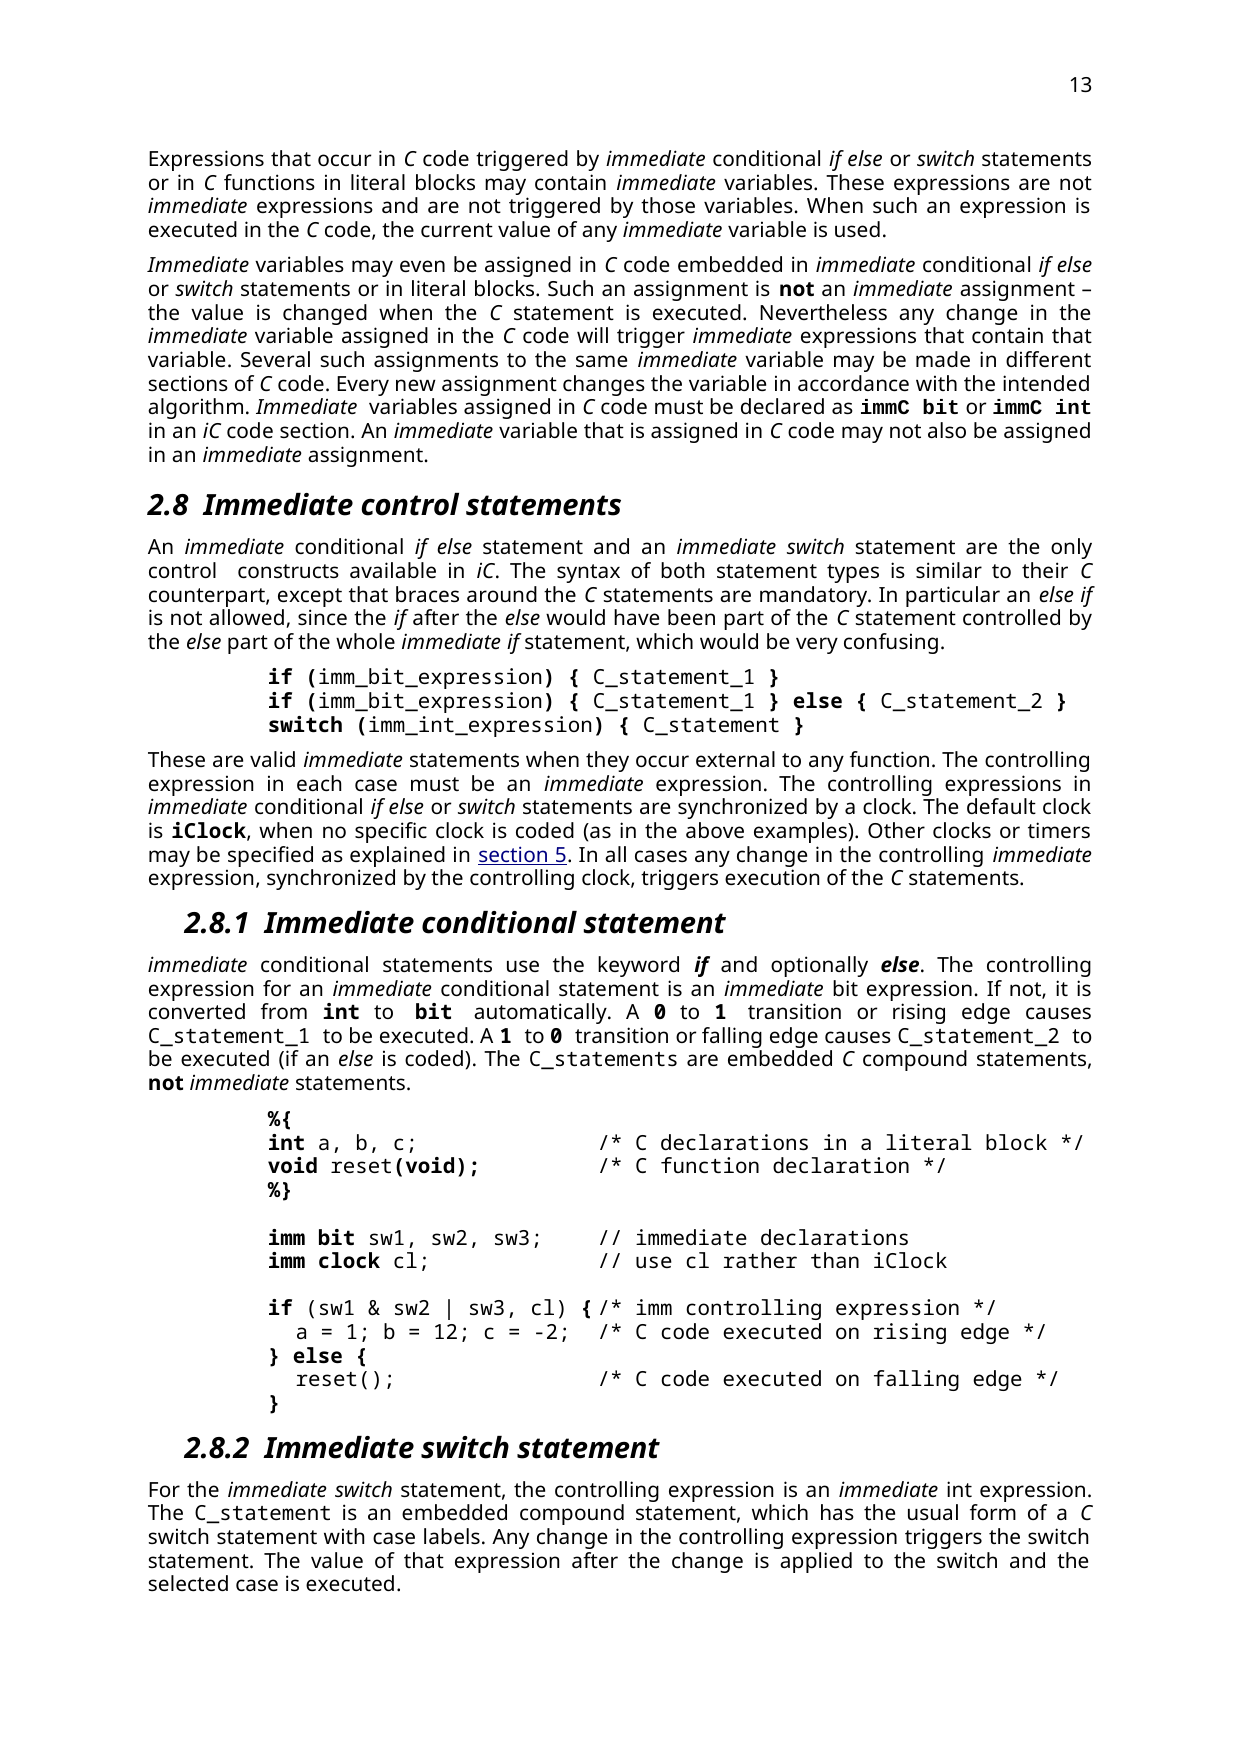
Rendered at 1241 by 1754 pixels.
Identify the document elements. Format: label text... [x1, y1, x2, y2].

text An immediate conditional if else statement and an immediate switch statement are the only control constructs available in iC. The syntax of both statement types is similar to their C counterpart, except that braces around the C statements are mandatory. In particular an else if is not allowed, since the if after the else would have been part of the C statement controlled by the else part of the whole immediate if statement, which would be very confusing. [148, 536, 1092, 654]
text if (imm_bit_expression) { C_statement_1 } if (imm_bit_expression) { C_statement_1 } else { C_statement_2 } switch (imm_int_expression) { C_statement } [268, 666, 1092, 737]
subtitle Immediate control statements [148, 484, 1092, 524]
text %{ int a, b, c; /* C declarations in a literal block */ void reset(void); /* C function declaration */ %} imm bit sw1, sw2, sw3; // immediate declarations imm clock cl; // use cl rather than iClock if (sw1 & sw2 | sw3, cl) { /* imm controlling expression */ a = 1; b = 12; c = -2; /* C code executed on rising edge */ } else { reset(); /* C code executed on falling edge */ } [268, 1108, 1092, 1415]
text For the immediate switch statement, the controlling expression is an immediate int expression. The C_statement is an embedded compound statement, which has the usual form of a C switch statement with case labels. Any change in the controlling expression triggers the switch statement. The value of that expression after the change is applied to the switch and the selected case is executed. [148, 1478, 1092, 1596]
text Immediate variables may even be assigned in C code embedded in immediate conditional if else or switch statements or in literal blocks. Such an assignment is not an immediate assignment – the value is changed when the C statement is executed. Nevertheless any change in the immediate variable assigned in the C code will trigger immediate expressions that contain that variable. Several such assignments to the same immediate variable may be made in different sections of C code. Every new assignment changes the variable in accordance with the intended algorithm. Immediate variables assigned in C code must be declared as immC bit or immC int in an iC code section. An immediate variable that is assigned in C code may not also be assigned in an immediate assignment. [148, 254, 1092, 467]
text Expressions that occur in C code triggered by immediate conditional if else or switch statements or in C functions in literal blocks may contain immediate variables. These expressions are not immediate expressions and are not triggered by those variables. When such an expression is executed in the C code, the current value of any immediate variable is used. [148, 148, 1092, 242]
subtitle Immediate conditional statement [184, 902, 1092, 942]
text These are valid immediate statements when they occur external to any function. The controlling expression in each case must be an immediate expression. The controlling expressions in immediate conditional if else or switch statements are synchronized by a clock. The default clock is iClock, when no specific clock is coded (as in the above examples). Other clocks or timers may be specified as explained in section 5. In all cases any change in the controlling immediate expression, synchronized by the controlling clock, triggers execution of the C statements. [148, 748, 1092, 890]
text immediate conditional statements use the keyword if and optionally else. The controlling expression for an immediate conditional statement is an immediate bit expression. If not, it is converted from int to bit automatically. A 0 to 1 transition or rising edge causes C_statement_1 to be executed. A 1 to 0 transition or falling edge causes C_statement_2 to be executed (if an else is coded). The C_statements are embedded C compound statements, not immediate statements. [148, 953, 1092, 1095]
subtitle Immediate switch statement [184, 1427, 1092, 1466]
